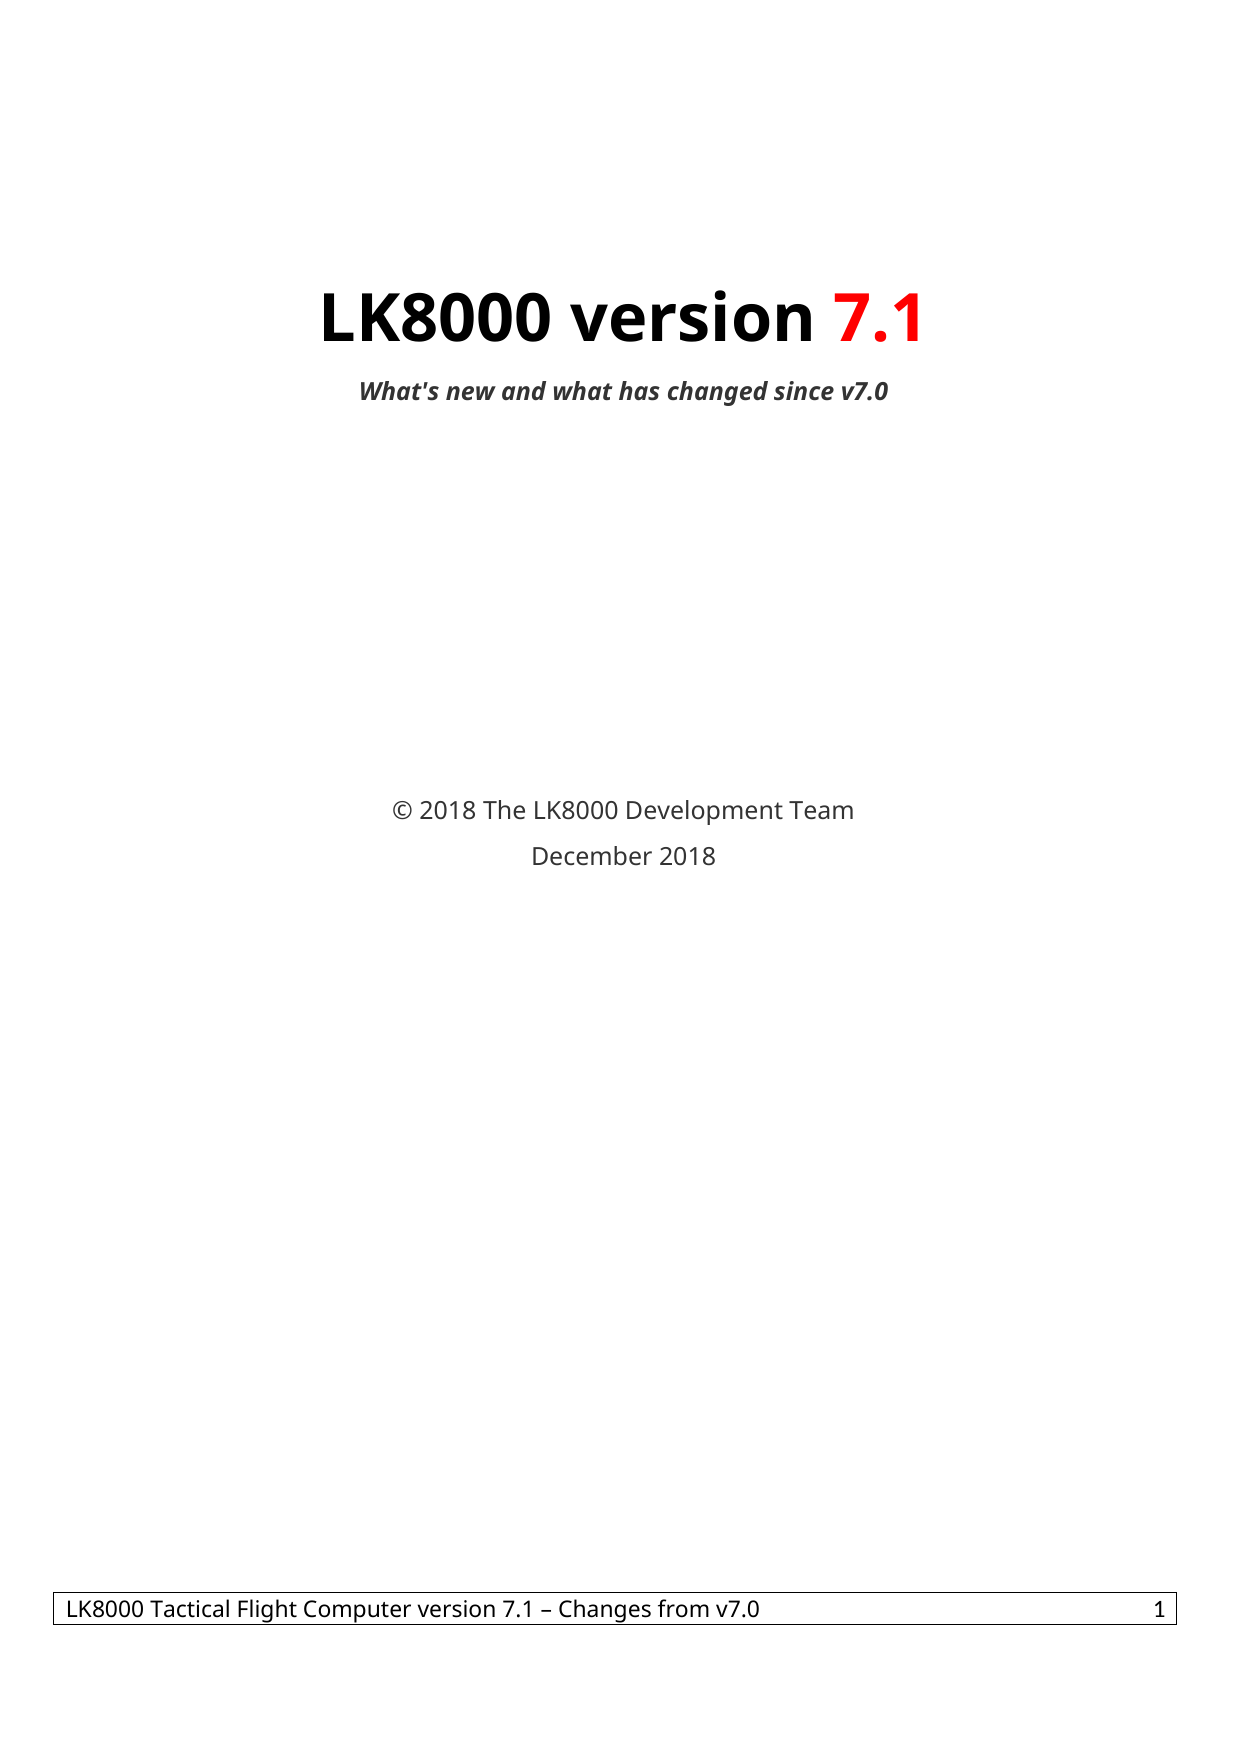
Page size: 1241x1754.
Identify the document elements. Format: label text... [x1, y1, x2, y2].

text © 2018 The LK8000 Development Team [66, 792, 1181, 827]
text LK8000 version 7.1 [66, 270, 1181, 361]
text What's new and what has changed since v7.0 [66, 373, 1181, 407]
text December 2018 [66, 839, 1181, 873]
